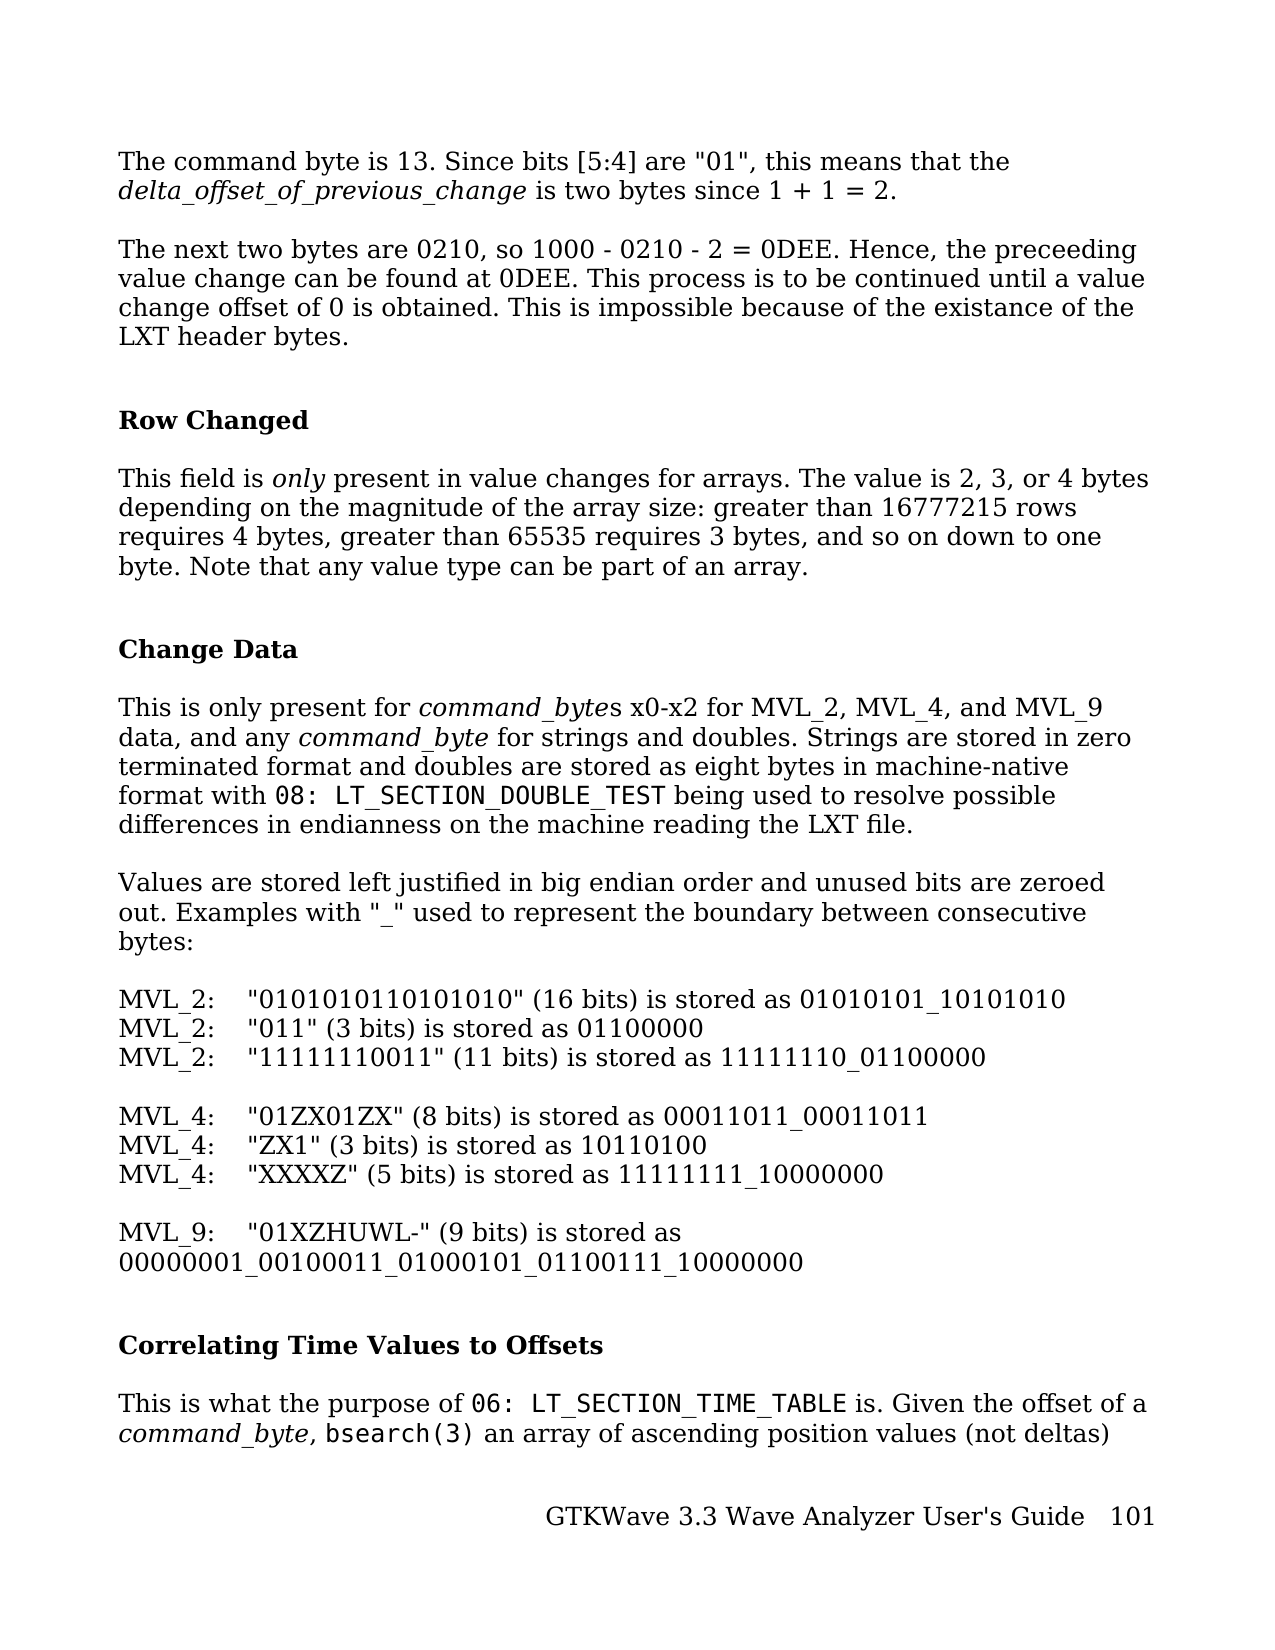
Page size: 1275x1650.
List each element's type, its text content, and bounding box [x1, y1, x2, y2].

text Row Changed This field is only present in value changes for arrays. The value is 2, 3, or 4 bytes depending on the magnitude of the array size: greater than 16777215 rows requires 4 bytes, greater than 65535 requires 3 bytes, and so on down to one byte. Note that any value type can be part of an array. [118, 406, 1157, 581]
text Change Data This is only present for command_bytes x0-x2 for MVL_2, MVL_4, and MVL_9 data, and any command_byte for strings and doubles. Strings are stored in zero terminated format and doubles are stored as eight bytes in machine-native format with 08: LT_SECTION_DOUBLE_TEST being used to resolve possible differences in endianness on the machine reading the LXT file. Values are stored left justified in big endian order and unused bits are zeroed out. Examples with "_" used to represent the boundary between consecutive bytes: MVL_2: "0101010110101010" (16 bits) is stored as 01010101_10101010 MVL_2: "011" (3 bits) is stored as 01100000 MVL_2: "11111110011" (11 bits) is stored as 11111110_01100000 MVL_4: "01ZX01ZX" (8 bits) is stored as 00011011_00011011 MVL_4: "ZX1" (3 bits) is stored as 10110100 MVL_4: "XXXXZ" (5 bits) is stored as 11111111_10000000 MVL_9: "01XZHUWL-" (9 bits) is stored as 00000001_00100011_01000101_01100111_10000000 [118, 635, 1157, 1277]
text The command byte is 13. Since bits [5:4] are "01", this means that the delta_offset_of_previous_change is two bytes since 1 + 1 = 2. The next two bytes are 0210, so 1000 - 0210 - 2 = 0DEE. Hence, the preceeding value change can be found at 0DEE. This process is to be continued until a value change offset of 0 is obtained. This is impossible because of the existance of the LXT header bytes. [118, 118, 1157, 351]
text Correlating Time Values to Offsets This is what the purpose of 06: LT_SECTION_TIME_TABLE is. Given the offset of a command_byte, bsearch(3) an array of ascending position values (not deltas) [118, 1331, 1157, 1448]
